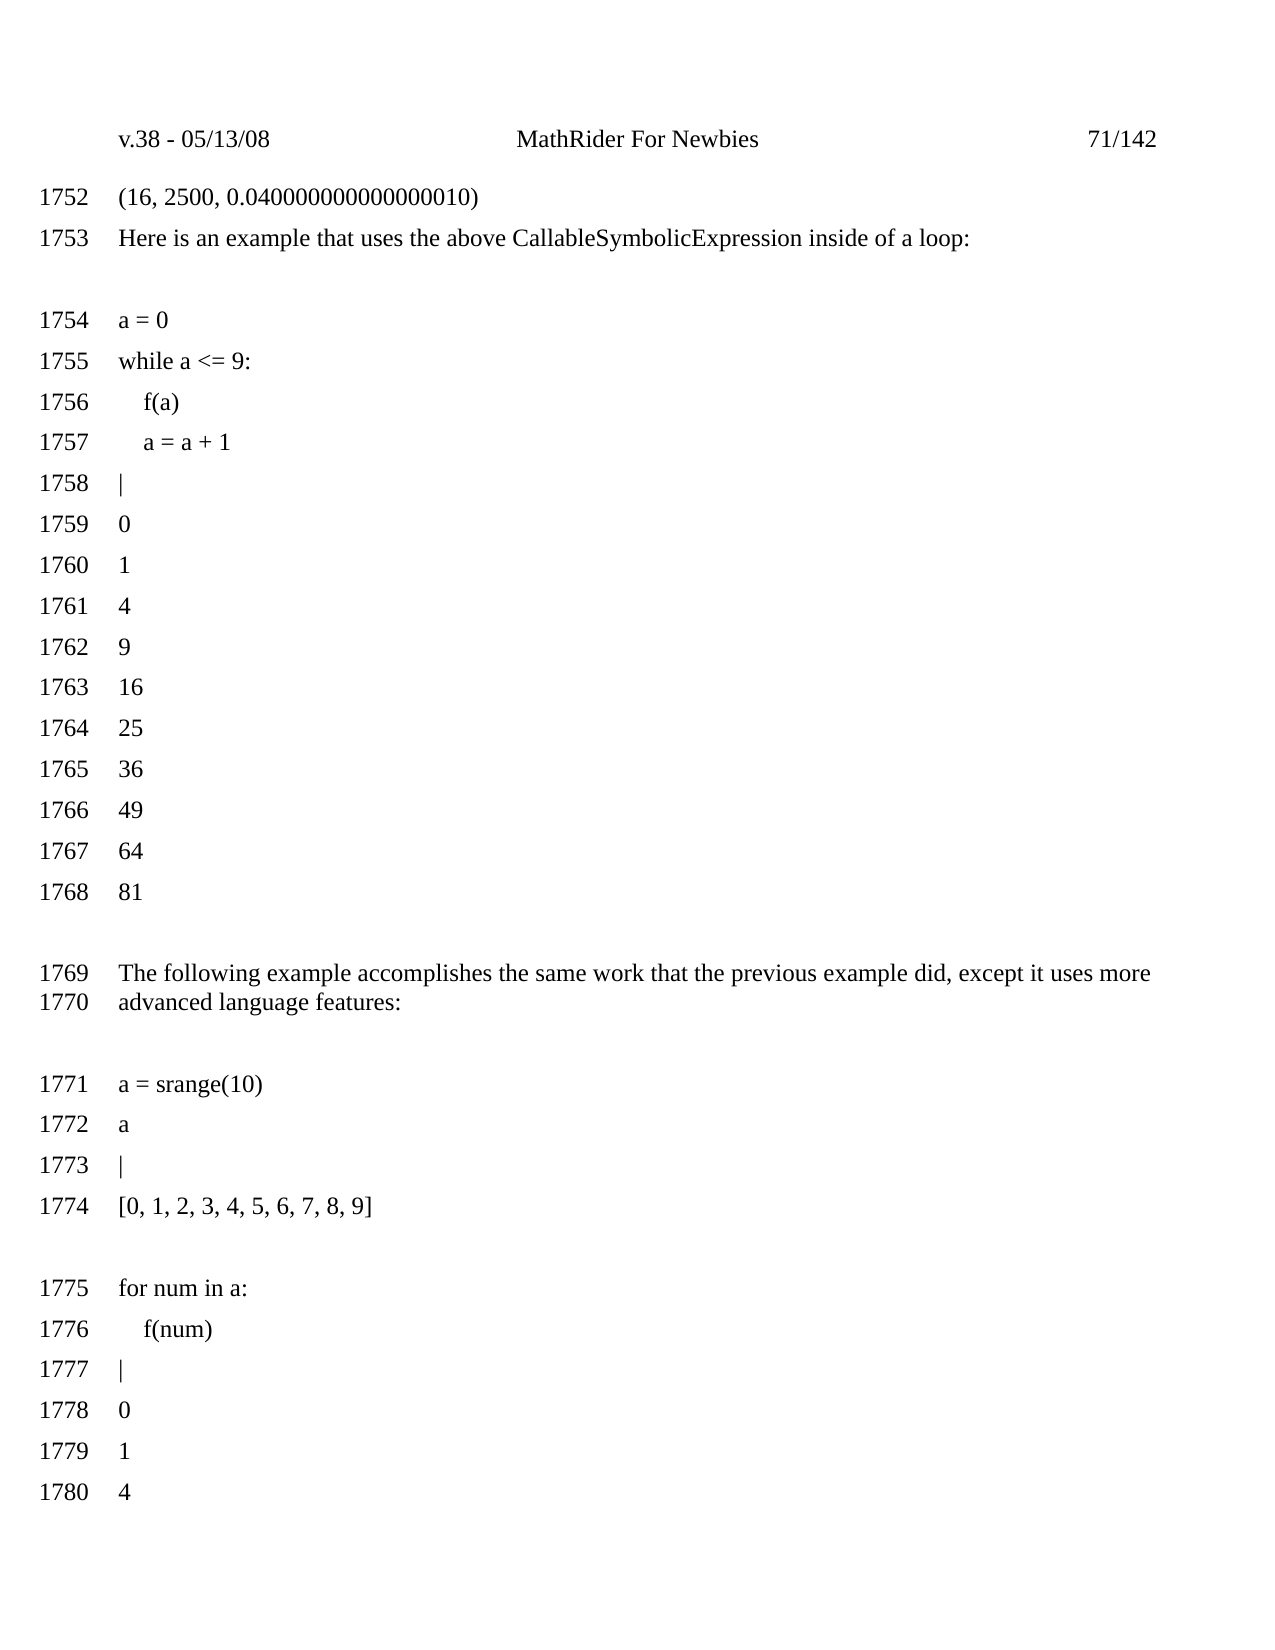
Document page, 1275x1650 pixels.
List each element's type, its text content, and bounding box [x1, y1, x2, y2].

text | [118, 1354, 1157, 1383]
text | [118, 1150, 1157, 1179]
text a = srange(10) [118, 1069, 1157, 1097]
text 49 [118, 795, 1157, 824]
text 16 [118, 672, 1157, 701]
text 4 [118, 591, 1157, 619]
text 64 [118, 836, 1157, 864]
text Here is an example that uses the above CallableSymbolicExpression inside of a loop: [118, 223, 1157, 252]
text a [118, 1109, 1157, 1138]
text | [118, 468, 1157, 497]
text f(num) [118, 1314, 1157, 1342]
text The following example accomplishes the same work that the previous example did, except it uses more advanced language features: [118, 958, 1157, 1016]
text 4 [118, 1477, 1157, 1506]
text a = 0 [118, 305, 1157, 334]
text 81 [118, 877, 1157, 905]
text 36 [118, 754, 1157, 783]
text while a <= 9: [118, 346, 1157, 374]
text 9 [118, 632, 1157, 660]
text (16, 2500, 0.040000000000000010) [118, 182, 1157, 211]
text f(a) [118, 387, 1157, 415]
text [0, 1, 2, 3, 4, 5, 6, 7, 8, 9] [118, 1191, 1157, 1220]
text 25 [118, 713, 1157, 742]
text 0 [118, 1395, 1157, 1424]
text 1 [118, 1436, 1157, 1465]
text for num in a: [118, 1273, 1157, 1302]
text 0 [118, 509, 1157, 538]
text a = a + 1 [118, 427, 1157, 456]
text 1 [118, 550, 1157, 579]
